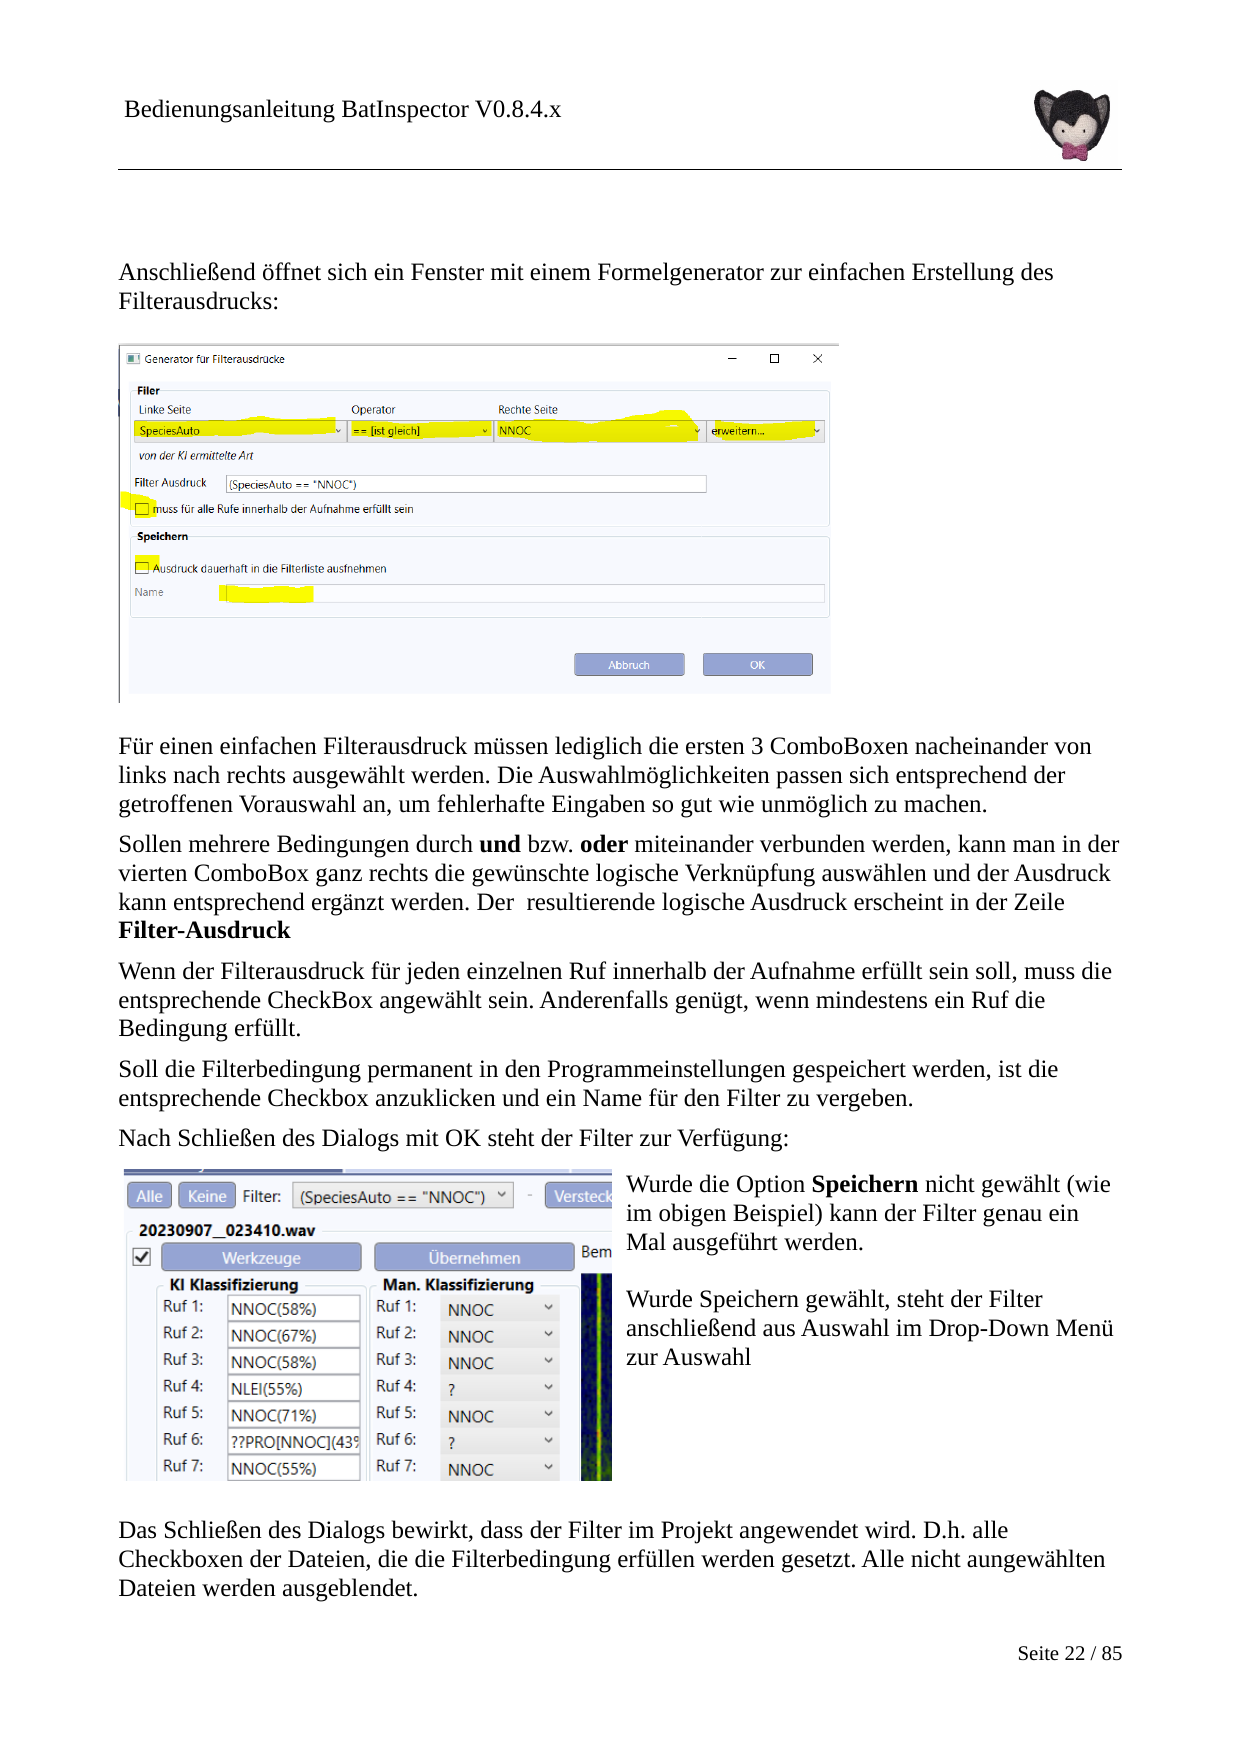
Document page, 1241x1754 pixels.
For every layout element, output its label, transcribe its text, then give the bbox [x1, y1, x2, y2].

text Nach Schließen des Dialogs mit OK steht der Filter zur Verfügung: [118, 1123, 1122, 1152]
text Das Schließen des Dialogs bewirkt, dass der Filter im Projekt angewendet wird. D.h. alle Checkboxen der Dateien, die die Filterbedingung erfüllen werden gesetzt. Alle nicht aungewählten Dateien werden ausgeblendet. [118, 1516, 1122, 1602]
picture [118, 343, 839, 703]
text Sollen mehrere Bedingungen durch und bzw. oder miteinander verbunden werden, kann man in der vierten ComboBox ganz rechts die gewünschte logische Verknüpfung auswählen und der Ausdruck kann entsprechend ergänzt werden. Der resultierende logische Ausdruck erscheint in der Zeile Filter-Ausdruck [118, 829, 1122, 944]
table_header [118, 1164, 620, 1487]
table_header Wurde die Option Speichern nicht gewählt (wie im obigen Beispiel) kann der Filter genau ein Mal ausgeführt werden. Wurde Speichern gewählt, steht der Filter anschließend aus Auswahl im Drop-Down Menü zur Auswahl [620, 1164, 1122, 1487]
text Soll die Filterbedingung permanent in den Programmeinstellungen gespeichert werden, ist die entsprechende Checkbox anzuklicken und ein Name für den Filter zu vergeben. [118, 1054, 1122, 1111]
picture [123, 1169, 612, 1481]
text Für einen einfachen Filterausdruck müssen lediglich die ersten 3 ComboBoxen nacheinander von links nach rechts ausgewählt werden. Die Auswahlmöglichkeiten passen sich entsprechend der getroffenen Vorauswahl an, um fehlerhafte Eingaben so gut wie unmöglich zu machen. [118, 731, 1122, 817]
text Wenn der Filterausdruck für jeden einzelnen Ruf innerhalb der Aufnahme erfüllt sein soll, muss die entsprechende CheckBox angewählt sein. Anderenfalls genügt, wenn mindestens ein Ruf die Bedingung erfüllt. [118, 956, 1122, 1042]
picture [1030, 80, 1119, 169]
text Anschließend öffnet sich ein Fenster mit einem Formelgenerator zur einfachen Erstellung des Filterausdrucks: [118, 257, 1122, 314]
